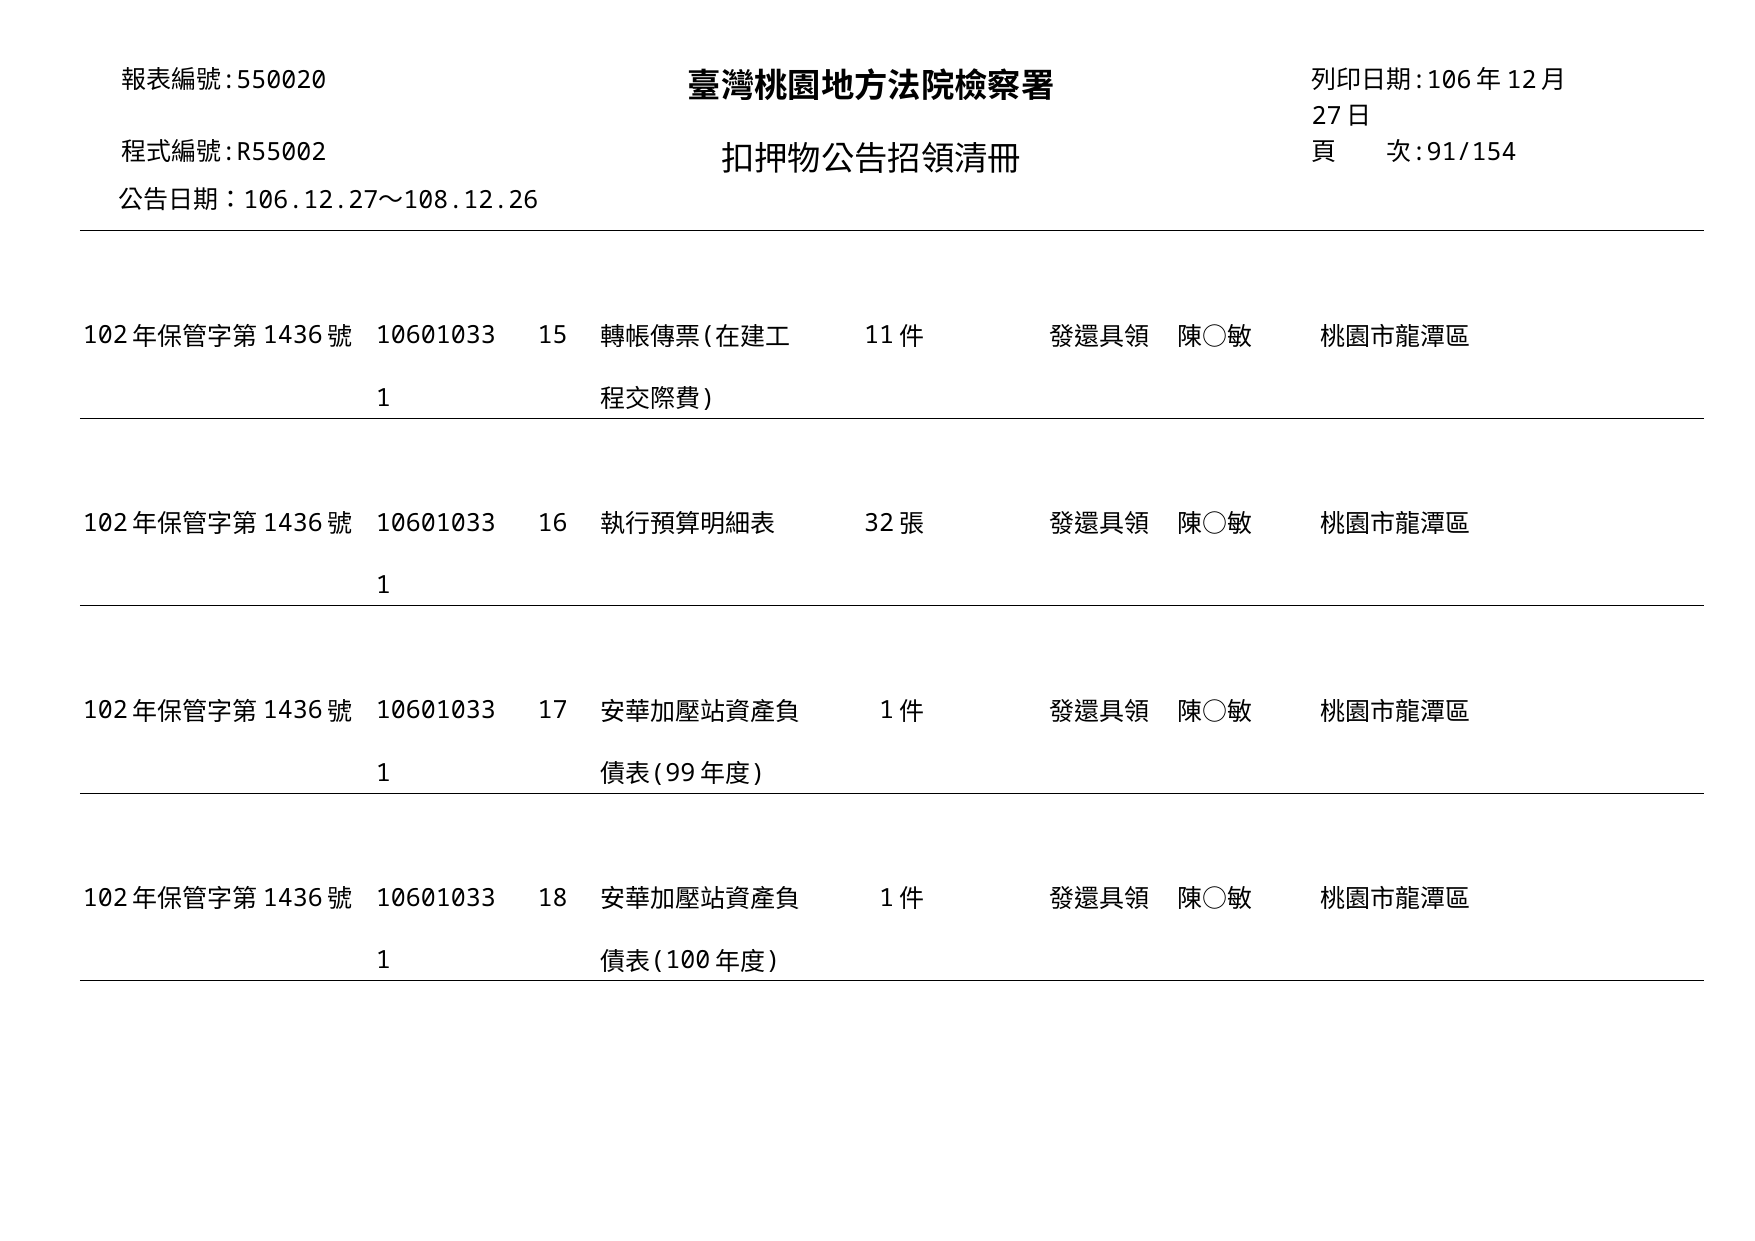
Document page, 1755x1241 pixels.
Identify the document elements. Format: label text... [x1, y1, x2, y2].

table_cell 桃園市龍潭區 [1317, 419, 1575, 605]
table_cell 106010331 [373, 794, 507, 980]
table_cell 18 [507, 794, 597, 980]
table_cell 轉帳傳票(在建工程交際費) [597, 231, 807, 417]
table_cell 發還具領 [1046, 419, 1175, 605]
table_cell 陳○敏 [1175, 419, 1317, 605]
table_cell 102年保管字第1436號 [80, 794, 373, 980]
table_cell 陳○敏 [1175, 794, 1317, 980]
table_cell 32張 [808, 419, 927, 605]
table_cell 106010331 [373, 606, 507, 792]
table_cell [927, 419, 1046, 605]
table_cell [1575, 794, 1704, 980]
table_cell 17 [507, 606, 597, 792]
table_cell 陳○敏 [1175, 231, 1317, 417]
table_cell 1件 [808, 794, 927, 980]
table_cell [927, 231, 1046, 417]
table_cell 發還具領 [1046, 794, 1175, 980]
table_cell 桃園市龍潭區 [1317, 794, 1575, 980]
table_cell 11件 [808, 231, 927, 417]
table_cell 106010331 [373, 231, 507, 417]
table_cell [1575, 231, 1704, 417]
table_cell 15 [507, 231, 597, 417]
table_cell 102年保管字第1436號 [80, 419, 373, 605]
table_cell 執行預算明細表 [597, 419, 807, 605]
table_cell 陳○敏 [1175, 606, 1317, 792]
table_cell 發還具領 [1046, 606, 1175, 792]
table_cell [1575, 419, 1704, 605]
table_cell 106010331 [373, 419, 507, 605]
table_cell 1件 [808, 606, 927, 792]
table_cell 102年保管字第1436號 [80, 606, 373, 792]
table_cell 桃園市龍潭區 [1317, 606, 1575, 792]
table_cell 102年保管字第1436號 [80, 231, 373, 417]
table_cell [927, 606, 1046, 792]
table_cell 發還具領 [1046, 231, 1175, 417]
table_cell [1575, 606, 1704, 792]
table_cell 安華加壓站資產負債表(99年度) [597, 606, 807, 792]
table_cell 安華加壓站資產負債表(100年度) [597, 794, 807, 980]
table_cell [927, 794, 1046, 980]
table_cell 16 [507, 419, 597, 605]
table_cell 桃園市龍潭區 [1317, 231, 1575, 417]
